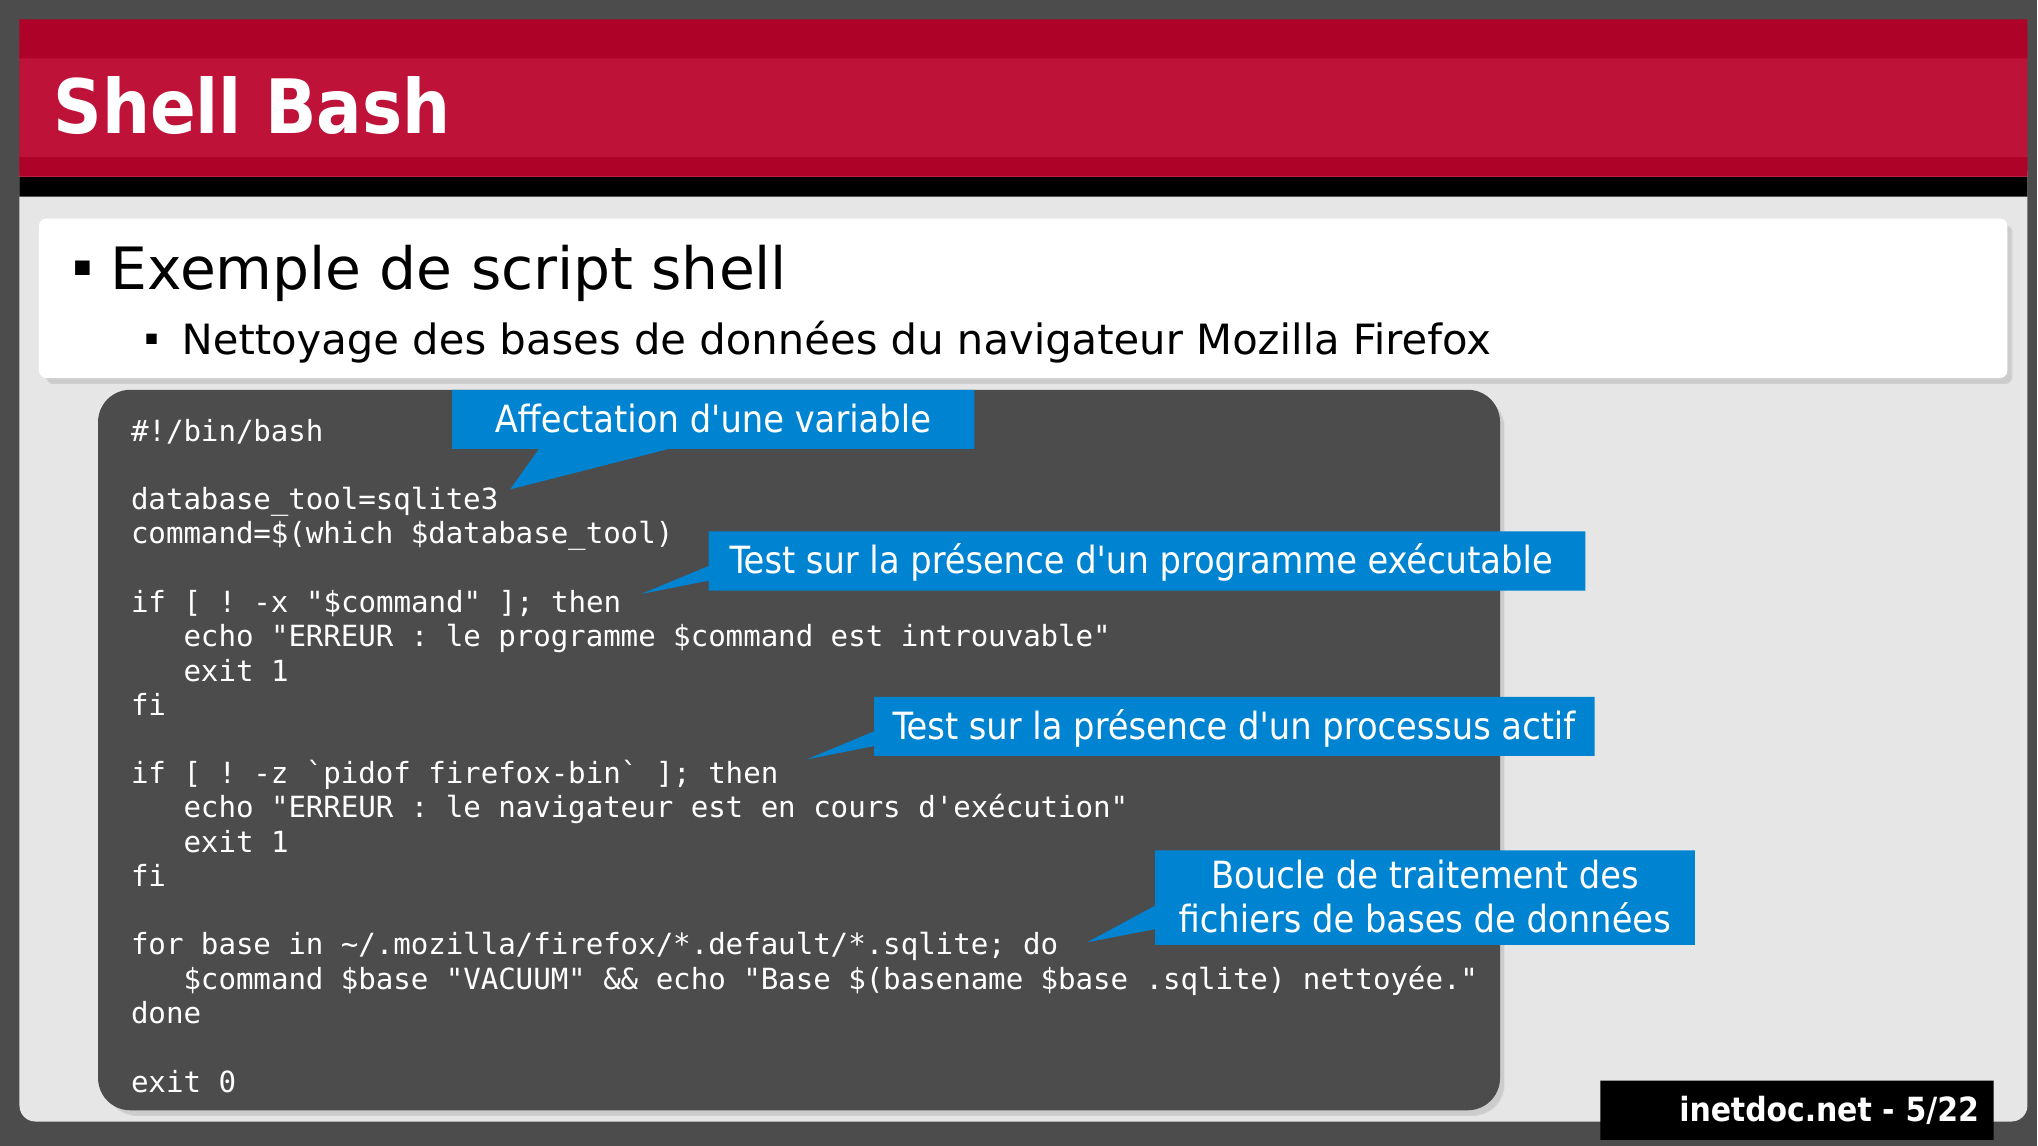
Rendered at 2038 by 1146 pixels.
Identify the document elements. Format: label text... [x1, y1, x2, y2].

text_box #!/bin/bash database_tool=sqlite3 command=$(which $database_tool) if [ ! -x "$command" ]; then echo "ERREUR : le programme $command est introuvable" exit 1 fi if [ ! -z `pidof firefox-bin` ]; then echo "ERREUR : le navigateur est en cours d'exécution" exit 1 fi for base in ~/.mozilla/firefox/*.default/*.sqlite; do $command $base "VACUUM" && echo "Base $(basename $base .sqlite) nettoyée." done exit 0 [98, 389, 1501, 1111]
text_box [19, 157, 2028, 1122]
text_box Test sur la présence d'un programme exécutable [641, 531, 1586, 594]
text_box [19, 19, 2028, 59]
text_box Affectation d'une variable [452, 389, 975, 490]
text_box Boucle de traitement des fichiers de bases de données [1087, 850, 1695, 945]
text_box Shell Bash [19, 59, 2028, 157]
text_box Test sur la présence d'un processus actif [806, 696, 1595, 760]
text_box Exemple de script shell Nettoyage des bases de données du navigateur Mozilla Firefox [38, 218, 2008, 379]
text_box inetdoc.net - <numéro>/22 [1600, 1080, 1994, 1140]
